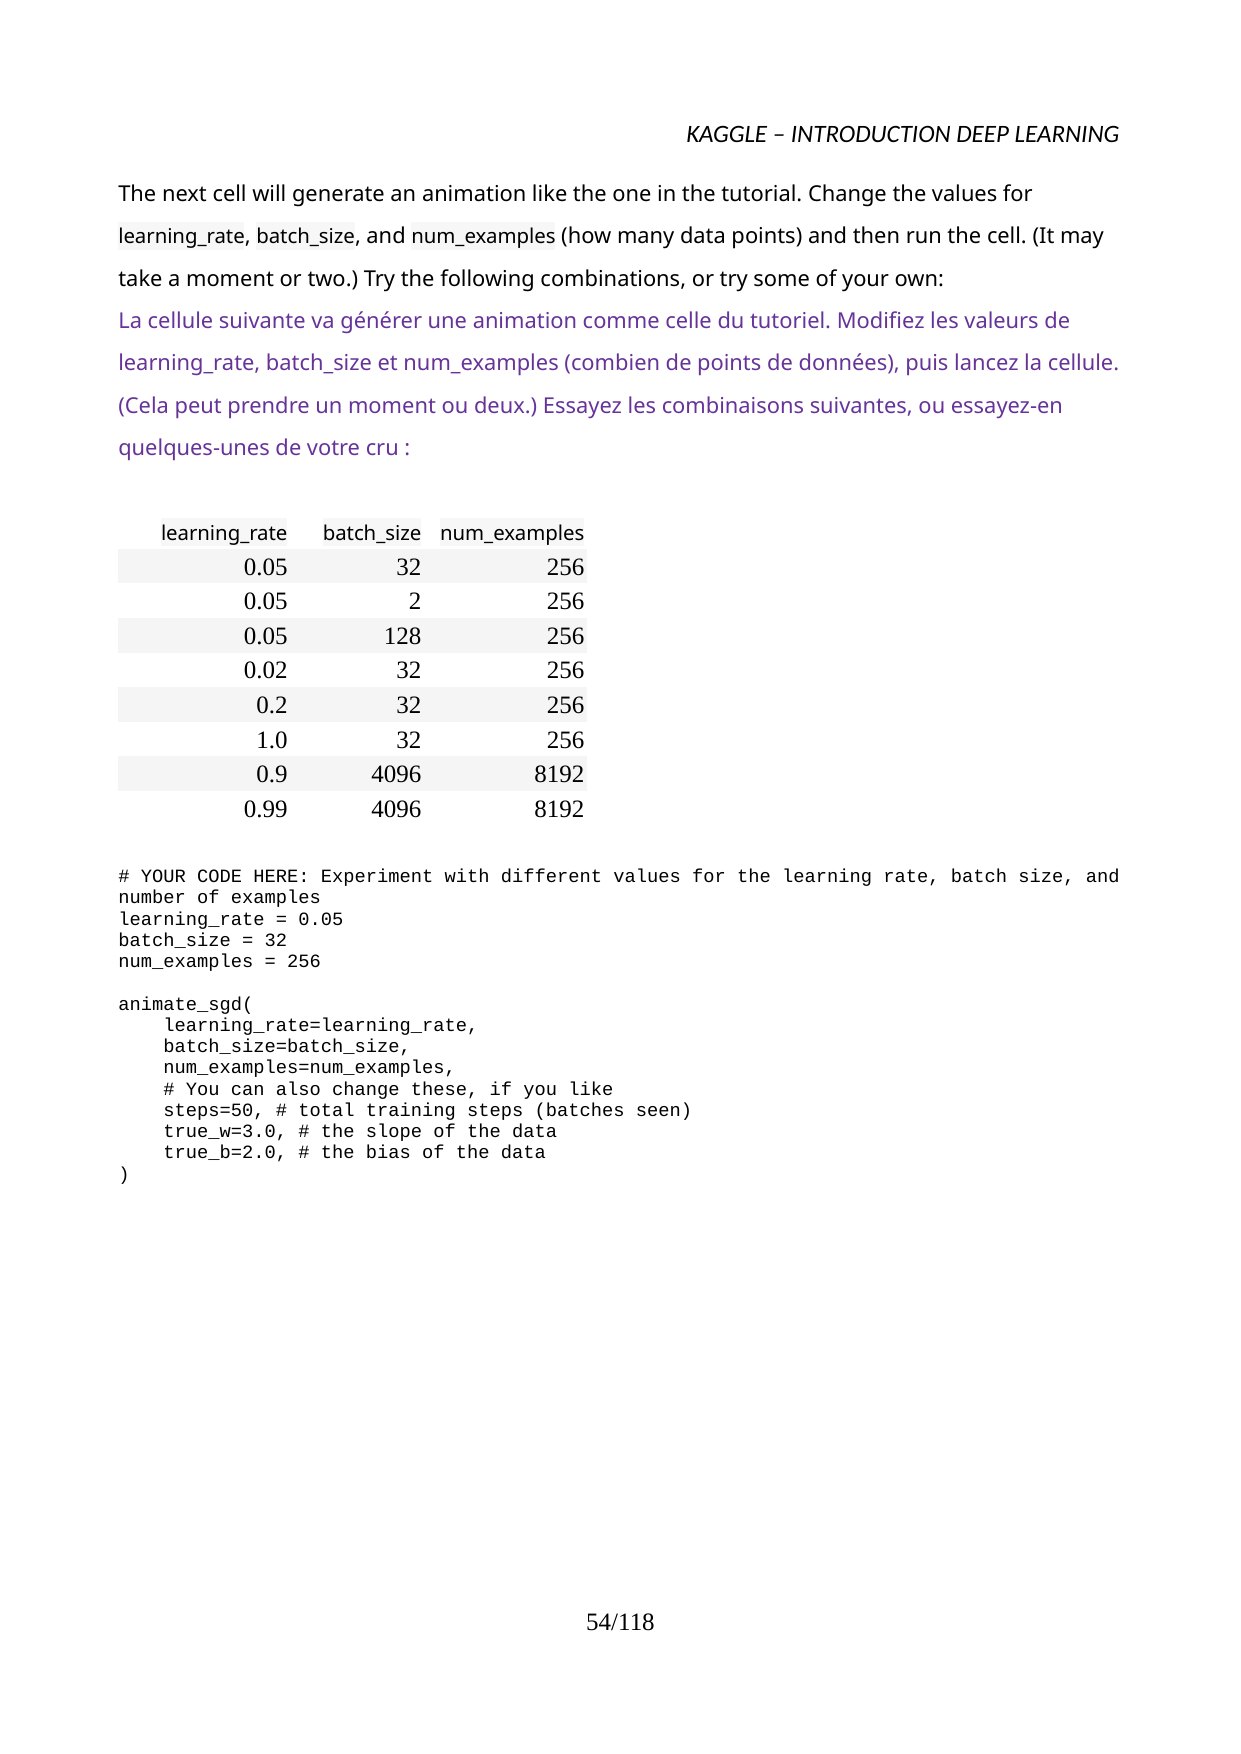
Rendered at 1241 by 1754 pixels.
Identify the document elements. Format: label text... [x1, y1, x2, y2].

table_cell 0.05 [118, 549, 290, 583]
table_cell 8192 [424, 791, 587, 826]
table_cell 32 [290, 687, 424, 722]
text animate_sgd( [118, 994, 1122, 1016]
text true_b=2.0, # the bias of the data [118, 1143, 1122, 1164]
table_cell 256 [424, 618, 587, 653]
table_cell 256 [424, 584, 587, 618]
table_cell 1.0 [118, 722, 290, 756]
table_cell 8192 [424, 756, 587, 791]
text learning_rate=learning_rate, [118, 1016, 1122, 1037]
table_cell 2 [290, 584, 424, 618]
text # You can also change these, if you like [118, 1079, 1122, 1101]
table_cell 0.05 [118, 584, 290, 618]
text # YOUR CODE HERE: Experiment with different values for the learning rate, batch size, and number of examples [118, 867, 1122, 909]
table_header batch_size [290, 515, 424, 549]
table_cell 0.02 [118, 653, 290, 687]
text ) [118, 1164, 1122, 1186]
text true_w=3.0, # the slope of the data [118, 1122, 1122, 1143]
table_cell 4096 [290, 791, 424, 826]
table_cell 0.05 [118, 618, 290, 653]
table_cell 256 [424, 722, 587, 756]
text num_examples=num_examples, [118, 1058, 1122, 1079]
table_cell 256 [424, 653, 587, 687]
table_cell 0.9 [118, 756, 290, 791]
table_cell 128 [290, 618, 424, 653]
table_cell 256 [424, 549, 587, 583]
table_cell 32 [290, 549, 424, 583]
text batch_size=batch_size, [118, 1037, 1122, 1058]
table_header learning_rate [118, 515, 290, 549]
table_cell 32 [290, 722, 424, 756]
text The next cell will generate an animation like the one in the tutorial. Change the values for learning_rate, batch_size, and num_examples (how many data points) and then run the cell. (It may take a moment or two.) Try the following combinations, or try some of your own: [118, 178, 1122, 292]
table_cell 32 [290, 653, 424, 687]
table_cell 0.99 [118, 791, 290, 826]
text batch_size = 32 [118, 931, 1122, 952]
table_cell 0.2 [118, 687, 290, 722]
text steps=50, # total training steps (batches seen) [118, 1101, 1122, 1122]
table_cell 256 [424, 687, 587, 722]
text num_examples = 256 [118, 952, 1122, 973]
table_cell 4096 [290, 756, 424, 791]
text learning_rate = 0.05 [118, 909, 1122, 931]
text La cellule suivante va générer une animation comme celle du tutoriel. Modifiez les valeurs de learning_rate, batch_size et num_examples (combien de points de données), puis lancez la cellule. (Cela peut prendre un moment ou deux.) Essayez les combinaisons suivantes, ou essayez-en quelques-unes de votre cru : [118, 305, 1122, 462]
table_header num_examples [424, 515, 587, 549]
